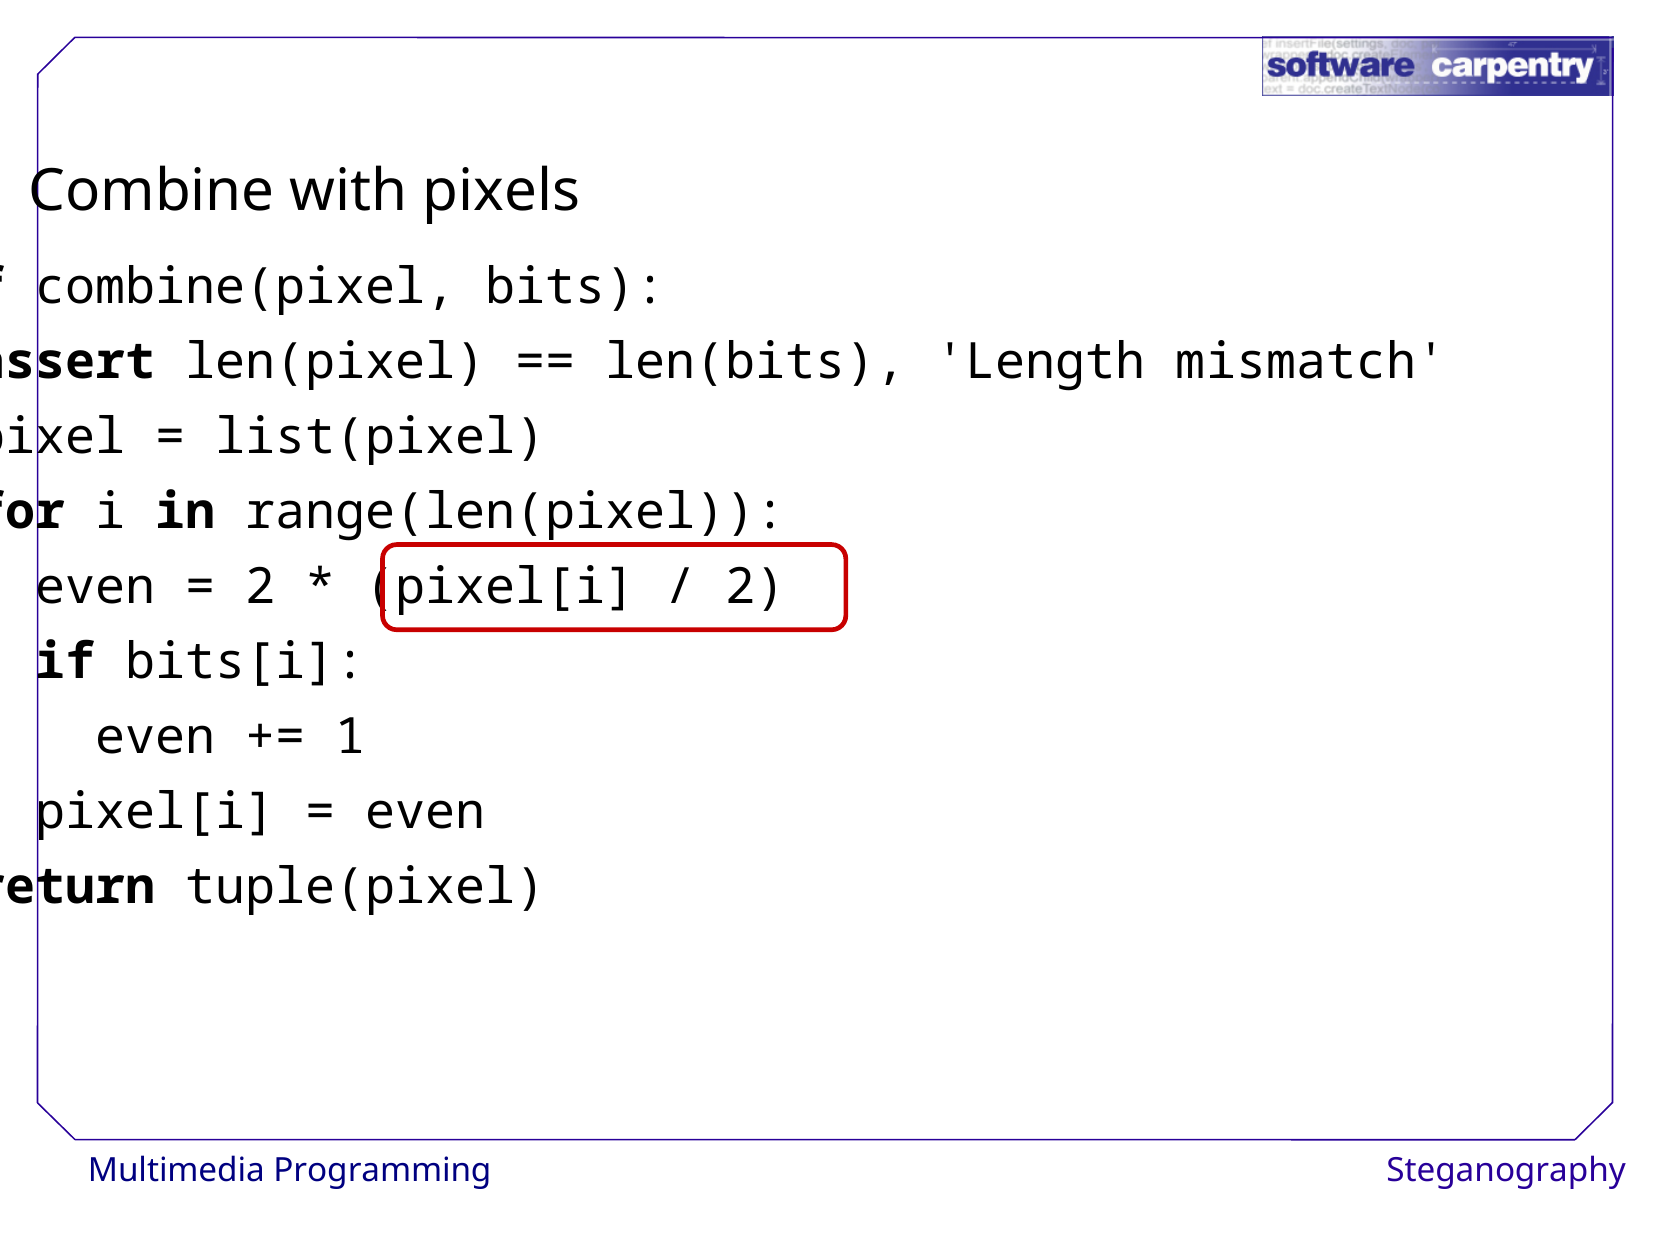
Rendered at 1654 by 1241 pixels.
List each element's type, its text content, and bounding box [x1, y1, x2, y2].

text_box def combine(pixel, bits): assert len(pixel) == len(bits), 'Length mismatch' pixel = list(pixel) for i in range(len(pixel)): even = 2 * (pixel[i] / 2) if bits[i]: even += 1 pixel[i] = even return tuple(pixel) [0, 230, 1611, 922]
text_box Combine with pixels [13, 109, 745, 230]
picture [1262, 36, 1614, 96]
